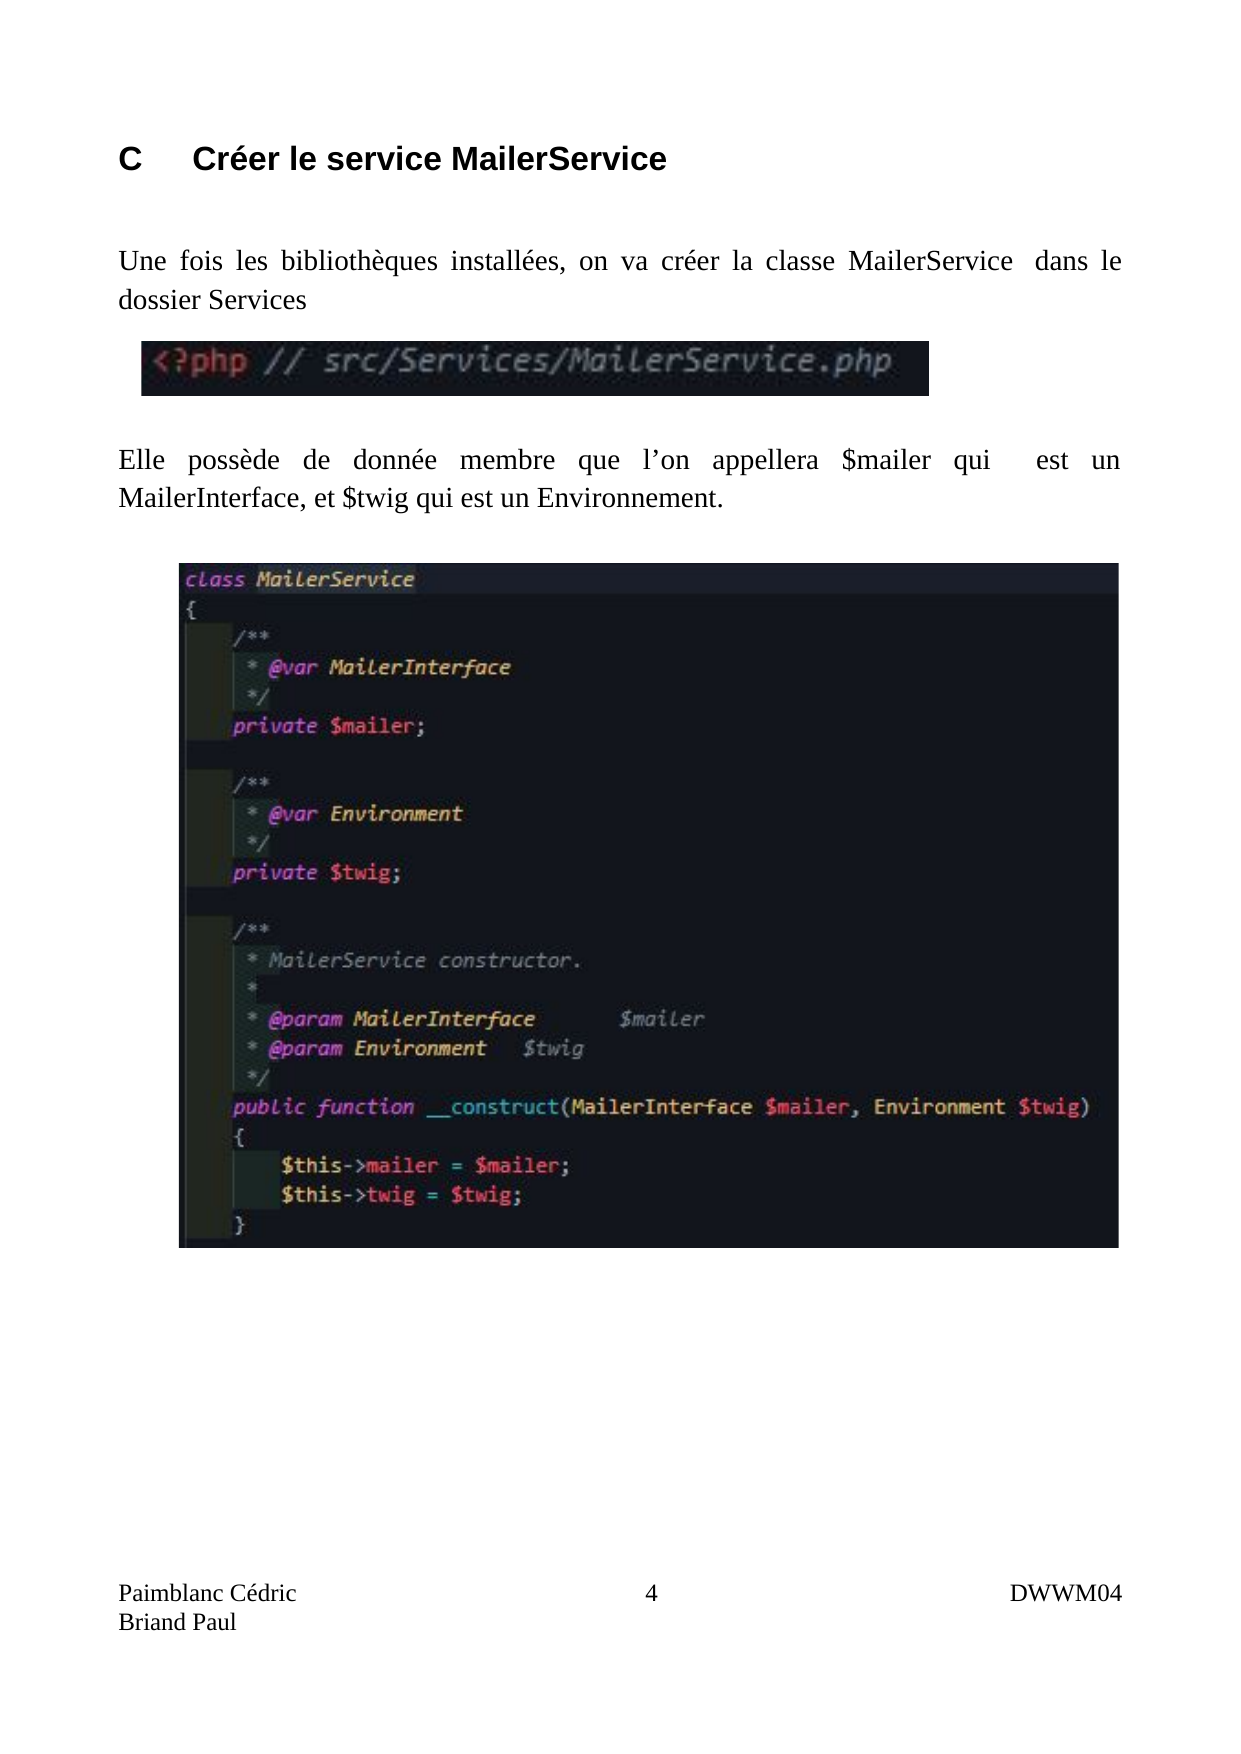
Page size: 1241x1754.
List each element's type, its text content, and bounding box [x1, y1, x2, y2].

picture [178, 563, 1119, 1248]
picture [141, 341, 929, 396]
subtitle Créer le service MailerService [118, 139, 1122, 178]
text Une fois les bibliothèques installées, on va créer la classe MailerService dans le dossier Services [118, 243, 1122, 316]
text Elle possède de donnée membre que l’on appellera $mailer qui est un MailerInterface, et $twig qui est un Environnement. [118, 442, 1122, 514]
